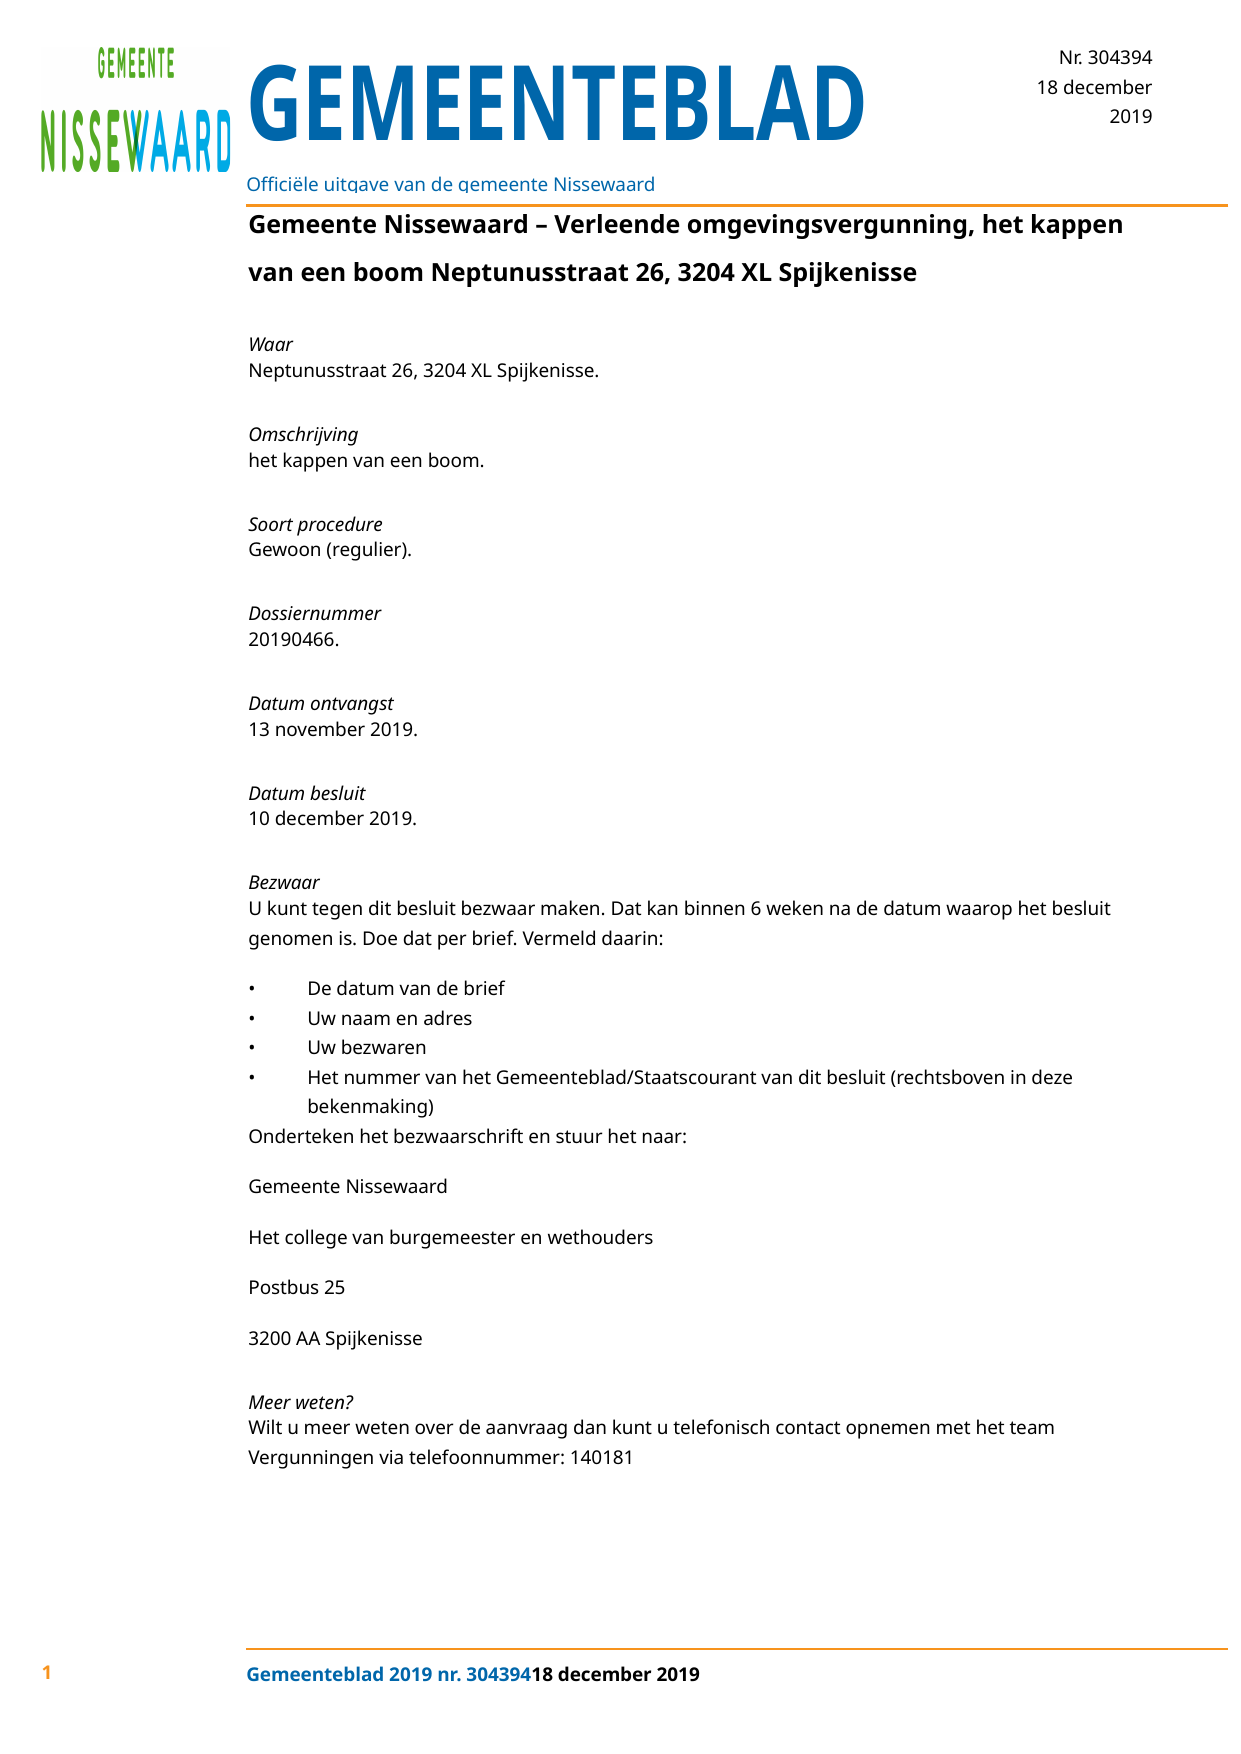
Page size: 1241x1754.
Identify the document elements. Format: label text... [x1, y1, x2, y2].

text Gemeente Nissewaard [248, 1174, 1152, 1199]
text U kunt tegen dit besluit bezwaar maken. Dat kan binnen 6 weken na de datum waarop het besluit genomen is. Doe dat per brief. Vermeld daarin: [248, 895, 1152, 951]
list De datum van de brief [248, 975, 1152, 1001]
text Datum besluit [248, 780, 1152, 806]
picture [154, 157, 165, 172]
list Uw bezwaren [248, 1034, 1152, 1060]
text 13 november 2019. [248, 716, 1152, 742]
picture [200, 151, 206, 172]
text Postbus 25 [248, 1274, 1152, 1300]
text Soort procedure [248, 511, 1152, 537]
text Het college van burgemeester en wethouders [248, 1224, 1152, 1250]
text 10 december 2019. [248, 806, 1152, 831]
text Omschrijving [248, 421, 1152, 447]
text het kappen van een boom. [248, 447, 1152, 473]
list Uw naam en adres [248, 1005, 1152, 1031]
text Onderteken het bezwaarschrift en stuur het naar: [248, 1123, 1152, 1149]
text Waar [248, 331, 1152, 357]
picture [201, 122, 206, 138]
list Het nummer van het Gemeenteblad/Staatscourant van dit besluit (rechtsboven in deze bekenmaking) [248, 1064, 1152, 1119]
picture [176, 157, 187, 172]
picture [41, 47, 231, 172]
text 3200 AA Spijkenisse [248, 1325, 1152, 1351]
picture [222, 122, 227, 160]
text Gewoon (regulier). [248, 537, 1152, 562]
text Wilt u meer weten over de aanvraag dan kunt u telefonisch contact opnemen met het team Vergunningen via telefoonnummer: 140181 [248, 1414, 1152, 1470]
text Gemeente Nissewaard – Verleende omgevingsvergunning, het kappen van een boom Neptunusstraat 26, 3204 XL Spijkenisse [248, 207, 1152, 288]
text Dossiernummer [248, 601, 1152, 626]
text Neptunusstraat 26, 3204 XL Spijkenisse. [248, 357, 1152, 383]
text 20190466. [248, 626, 1152, 652]
text Bezwaar [248, 869, 1152, 895]
text Datum ontvangst [248, 690, 1152, 716]
text Meer weten? [248, 1389, 1152, 1414]
